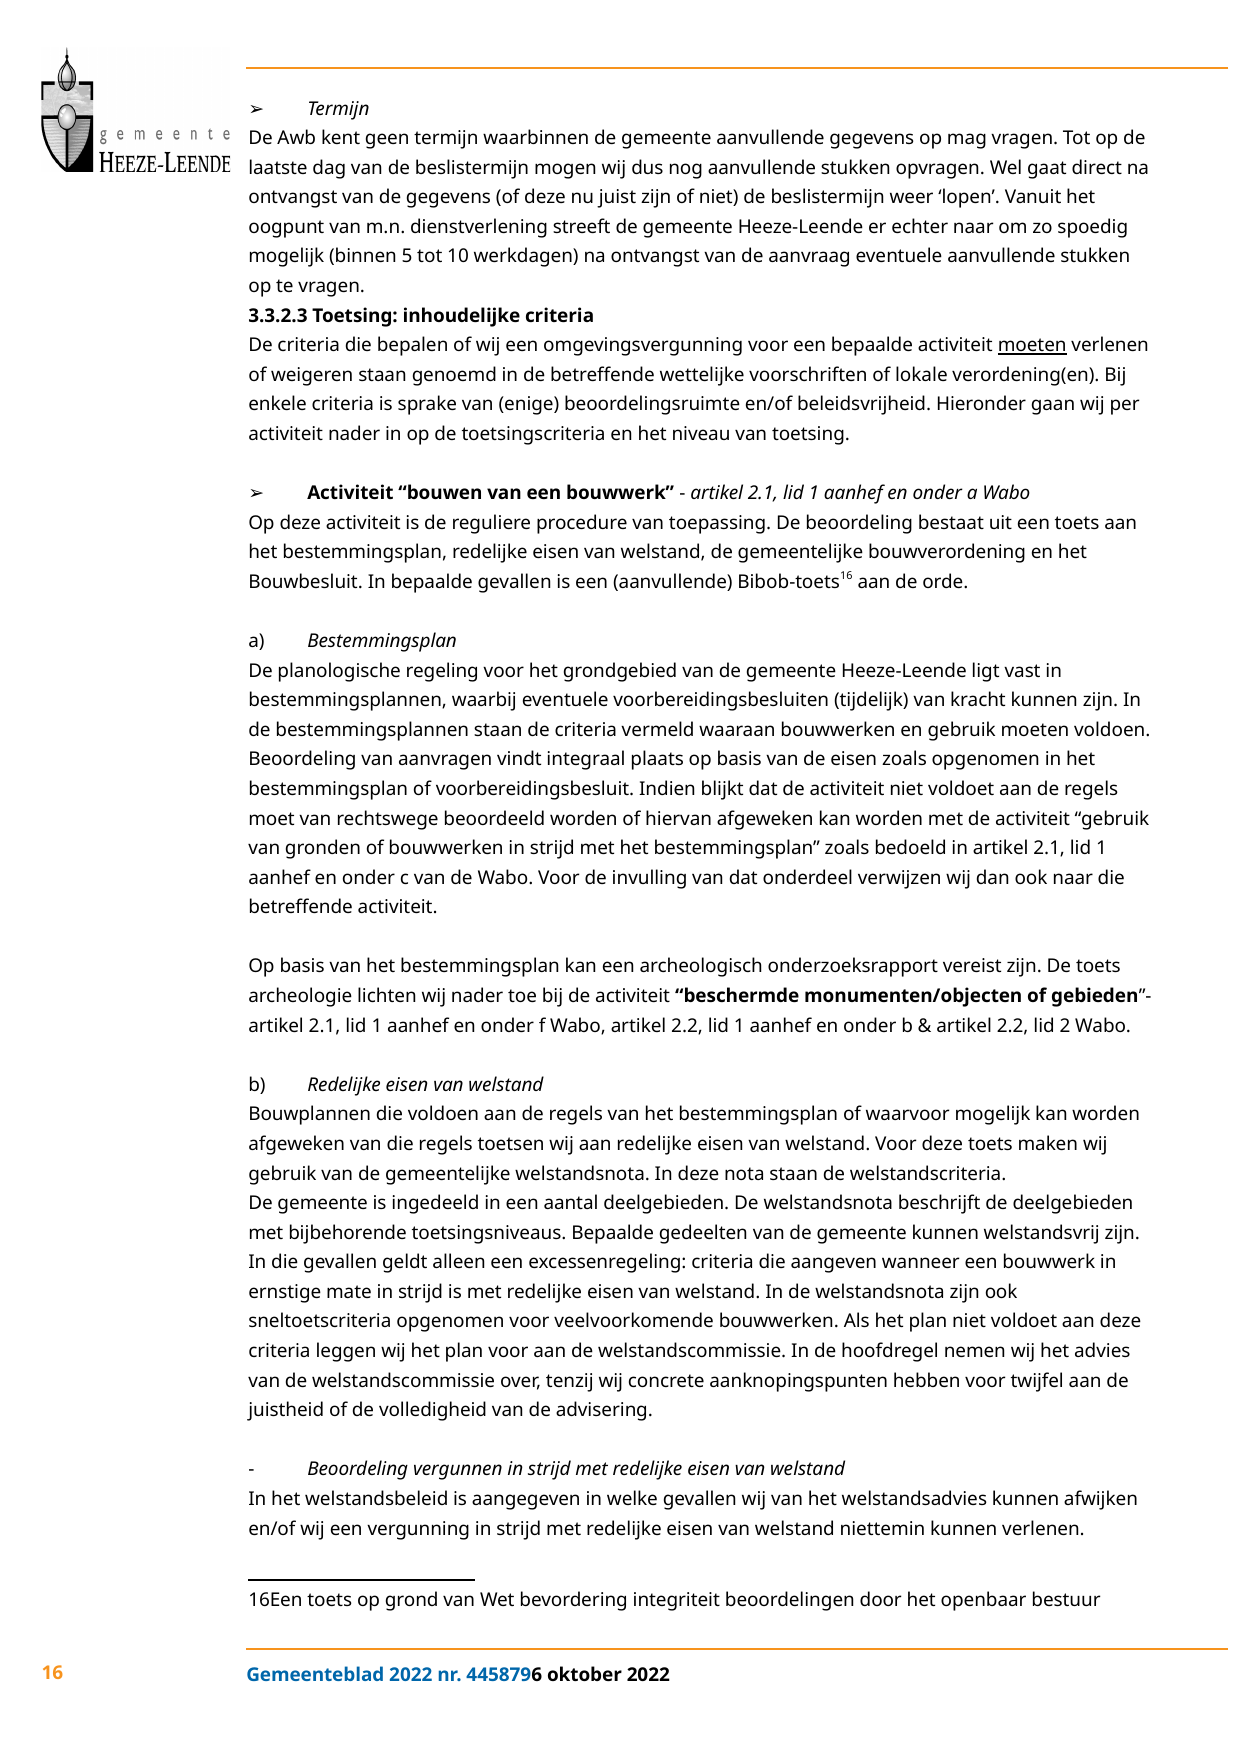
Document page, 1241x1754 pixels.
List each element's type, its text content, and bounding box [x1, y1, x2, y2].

list Activiteit “bouwen van een bouwwerk” - artikel 2.1, lid 1 aanhef en onder a Wabo [248, 479, 1152, 505]
text De criteria die bepalen of wij een omgevingsvergunning voor een bepaalde activiteit moeten verlenen of weigeren staan genoemd in de betreffende wettelijke voorschriften of lokale verordening(en). Bij enkele criteria is sprake van (enige) beoordelingsruimte en/of beleidsvrijheid. Hieronder gaan wij per activiteit nader in op de toetsingscriteria en het niveau van toetsing. [248, 331, 1152, 446]
text De planologische regeling voor het grondgebied van de gemeente Heeze-Leende ligt vast in bestemmingsplannen, waarbij eventuele voorbereidingsbesluiten (tijdelijk) van kracht kunnen zijn. In de bestemmingsplannen staan de criteria vermeld waaraan bouwwerken en gebruik moeten voldoen. Beoordeling van aanvragen vindt integraal plaats op basis van de eisen zoals opgenomen in het bestemmingsplan of voorbereidingsbesluit. Indien blijkt dat de activiteit niet voldoet aan de regels moet van rechtswege beoordeeld worden of hiervan afgeweken kan worden met de activiteit “gebruik van gronden of bouwwerken in strijd met het bestemmingsplan” zoals bedoeld in artikel 2.1, lid 1 aanhef en onder c van de Wabo. Voor de invulling van dat onderdeel verwijzen wij dan ook naar die betreffende activiteit. [248, 657, 1152, 919]
picture [41, 47, 231, 172]
text 3.3.2.3 Toetsing: inhoudelijke criteria [248, 302, 1152, 328]
list Termijn [248, 95, 1152, 121]
text Een toets op grond van Wet bevordering integriteit beoordelingen door het openbaar bestuur [248, 1586, 1152, 1612]
text In het welstandsbeleid is aangegeven in welke gevallen wij van het welstandsadvies kunnen afwijken en/of wij een vergunning in strijd met redelijke eisen van welstand niettemin kunnen verlenen. [248, 1485, 1152, 1541]
list Redelijke eisen van welstand [248, 1071, 1152, 1097]
text Bouwplannen die voldoen aan de regels van het bestemmingsplan of waarvoor mogelijk kan worden afgeweken van die regels toetsen wij aan redelijke eisen van welstand. Voor deze toets maken wij gebruik van de gemeentelijke welstandsnota. In deze nota staan de welstandscriteria. [248, 1101, 1152, 1186]
list Bestemmingsplan [248, 627, 1152, 653]
text Op deze activiteit is de reguliere procedure van toepassing. De beoordeling bestaat uit een toets aan het bestemmingsplan, redelijke eisen van welstand, de gemeentelijke bouwverordening en het Bouwbesluit. In bepaalde gevallen is een (aanvullende) Bibob-toets aan de orde. [248, 509, 1152, 594]
text Op basis van het bestemmingsplan kan een archeologisch onderzoeksrapport vereist zijn. De toets archeologie lichten wij nader toe bij de activiteit “beschermde monumenten/objecten of gebieden”- artikel 2.1, lid 1 aanhef en onder f Wabo, artikel 2.2, lid 1 aanhef en onder b & artikel 2.2, lid 2 Wabo. [248, 953, 1152, 1038]
text De Awb kent geen termijn waarbinnen de gemeente aanvullende gegevens op mag vragen. Tot op de laatste dag van de beslistermijn mogen wij dus nog aanvullende stukken opvragen. Wel gaat direct na ontvangst van de gegevens (of deze nu juist zijn of niet) de beslistermijn weer ‘lopen’. Vanuit het oogpunt van m.n. dienstverlening streeft de gemeente Heeze-Leende er echter naar om zo spoedig mogelijk (binnen 5 tot 10 werkdagen) na ontvangst van de aanvraag eventuele aanvullende stukken op te vragen. [248, 124, 1152, 298]
text De gemeente is ingedeeld in een aantal deelgebieden. De welstandsnota beschrijft de deelgebieden met bijbehorende toetsingsniveaus. Bepaalde gedeelten van de gemeente kunnen welstandsvrij zijn. In die gevallen geldt alleen een excessenregeling: criteria die aangeven wanneer een bouwwerk in ernstige mate in strijd is met redelijke eisen van welstand. In de welstandsnota zijn ook sneltoetscriteria opgenomen voor veelvoorkomende bouwwerken. Als het plan niet voldoet aan deze criteria leggen wij het plan voor aan de welstandscommissie. In de hoofdregel nemen wij het advies van de welstandscommissie over, tenzij wij concrete aanknopingspunten hebben voor twijfel aan de juistheid of de volledigheid van de advisering. [248, 1189, 1152, 1422]
list Beoordeling vergunnen in strijd met redelijke eisen van welstand [248, 1456, 1152, 1481]
